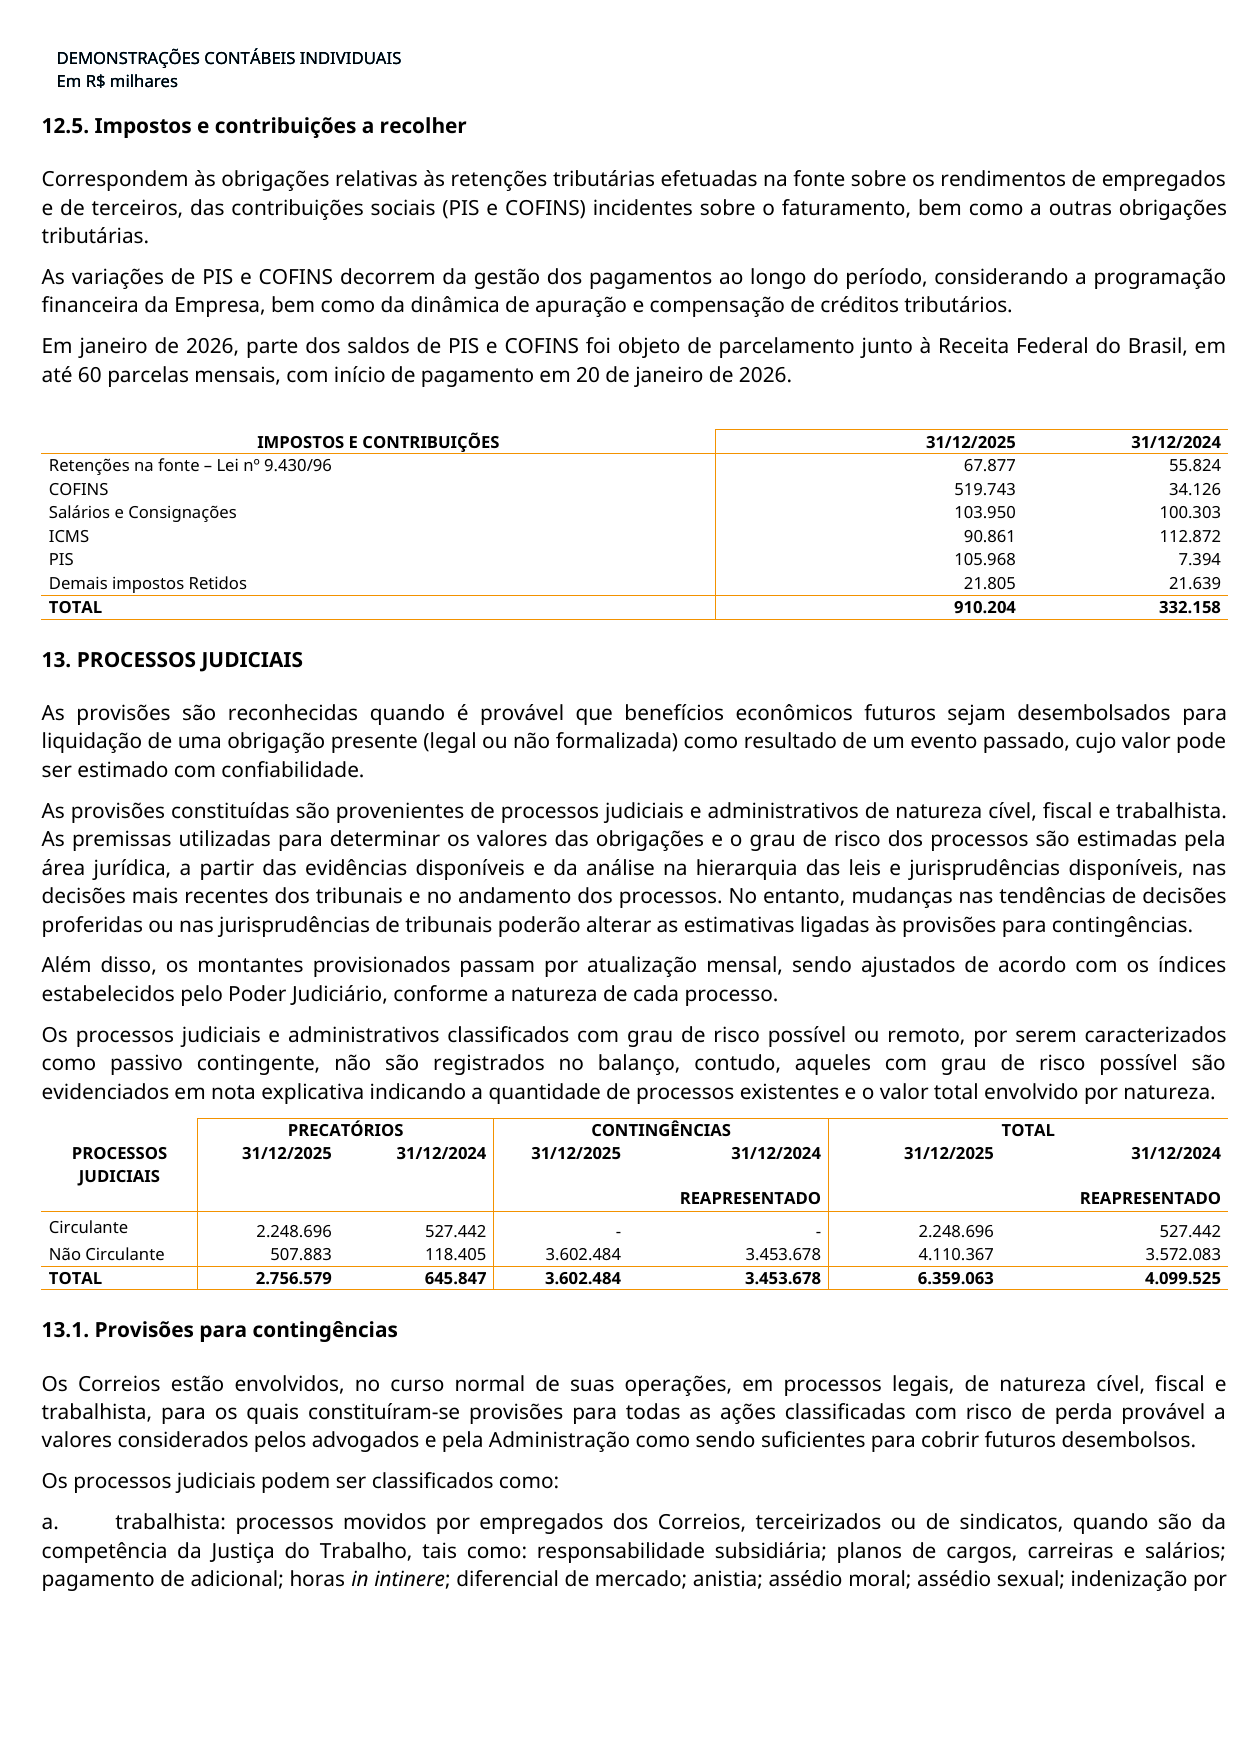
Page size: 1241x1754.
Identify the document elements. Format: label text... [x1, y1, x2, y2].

table_header 31/12/2025 [716, 430, 1023, 453]
text Correspondem às obrigações relativas às retenções tributárias efetuadas na fonte sobre os rendimentos de empregados e de terceiros, das contribuições sociais (PIS e COFINS) incidentes sobre o faturamento, bem como a outras obrigações tributárias. [41, 164, 1228, 249]
table_cell TOTAL [41, 1267, 197, 1289]
text Em janeiro de 2026, parte dos saldos de PIS e COFINS foi objeto de parcelamento junto à Receita Federal do Brasil, em até 60 parcelas mensais, com início de pagamento em 20 de janeiro de 2026. [41, 331, 1228, 388]
table_cell 112.872 [1023, 524, 1228, 548]
table_cell 31/12/2024 [1001, 1142, 1228, 1187]
table_cell Circulante [41, 1212, 197, 1242]
table_cell [41, 1187, 197, 1211]
table_cell Retenções na fonte – Lei nº 9.430/96 [41, 454, 715, 477]
text As provisões constituídas são provenientes de processos judiciais e administrativos de natureza cível, fiscal e trabalhista. As premissas utilizadas para determinar os valores das obrigações e o grau de risco dos processos são estimadas pela área jurídica, a partir das evidências disponíveis e da análise na hierarquia das leis e jurisprudências disponíveis, nas decisões mais recentes dos tribunais e no andamento dos processos. No entanto, mudanças nas tendências de decisões proferidas ou nas jurisprudências de tribunais poderão alterar as estimativas ligadas às provisões para contingências. [41, 796, 1228, 938]
table_cell 105.968 [716, 548, 1023, 571]
table_cell - [628, 1212, 828, 1242]
subtitle Impostos e contribuições a recolher [41, 111, 1228, 139]
table_cell 3.602.484 [494, 1267, 628, 1289]
table_header PRECATÓRIOS [198, 1119, 493, 1142]
table_cell 3.453.678 [628, 1242, 828, 1266]
table_cell REAPRESENTADO [628, 1187, 828, 1211]
table_cell Não Circulante [41, 1242, 197, 1266]
table_cell COFINS [41, 477, 715, 500]
text a. trabalhista: processos movidos por empregados dos Correios, terceirizados ou de sindicatos, quando são da competência da Justiça do Trabalho, tais como: responsabilidade subsidiária; planos de cargos, carreiras e salários; pagamento de adicional; horas in intinere; diferencial de mercado; anistia; assédio moral; assédio sexual; indenização por [41, 1507, 1228, 1593]
text As provisões são reconhecidas quando é provável que benefícios econômicos futuros sejam desembolsados para liquidação de uma obrigação presente (legal ou não formalizada) como resultado de um evento passado, cujo valor pode ser estimado com confiabilidade. [41, 698, 1228, 783]
table_cell 2.248.696 [198, 1212, 339, 1242]
table_cell 31/12/2024 [339, 1142, 493, 1187]
subtitle PROCESSOS JUDICIAIS [41, 645, 1228, 673]
table_cell 519.743 [716, 477, 1023, 500]
table_cell 645.847 [339, 1267, 493, 1289]
table_cell 34.126 [1023, 477, 1228, 500]
table_cell TOTAL [41, 596, 715, 619]
text Os processos judiciais e administrativos classificados com grau de risco possível ou remoto, por serem caracterizados como passivo contingente, não são registrados no balanço, contudo, aqueles com grau de risco possível são evidenciados em nota explicativa indicando a quantidade de processos existentes e o valor total envolvido por natureza. [41, 1020, 1228, 1105]
table_cell 527.442 [339, 1212, 493, 1242]
table_cell 103.950 [716, 500, 1023, 524]
table_header IMPOSTOS E CONTRIBUIÇÕES [41, 429, 715, 453]
table_cell 67.877 [716, 454, 1023, 477]
table_cell 7.394 [1023, 548, 1228, 571]
table_cell 2.248.696 [829, 1212, 1001, 1242]
table_cell [829, 1187, 1001, 1211]
table_header [41, 1118, 197, 1142]
table_cell 31/12/2024 [628, 1142, 828, 1187]
table_cell 4.110.367 [829, 1242, 1001, 1266]
table_cell 910.204 [716, 596, 1023, 619]
table_header CONTINGÊNCIAS [494, 1119, 828, 1142]
table_cell [339, 1187, 493, 1211]
table_cell 2.756.579 [198, 1267, 339, 1289]
table_cell 6.359.063 [829, 1267, 1001, 1289]
table_cell 90.861 [716, 524, 1023, 548]
table_cell PIS [41, 548, 715, 571]
table_cell 31/12/2025 [829, 1142, 1001, 1187]
table_cell ICMS [41, 524, 715, 548]
table_cell [198, 1187, 339, 1211]
table_cell PROCESSOS JUDICIAIS [41, 1142, 197, 1187]
table_cell Demais impostos Retidos [41, 571, 715, 595]
table_cell 21.639 [1023, 571, 1228, 595]
table_cell 3.572.083 [1001, 1242, 1228, 1266]
table_cell - [494, 1212, 628, 1242]
table_header TOTAL [829, 1119, 1228, 1142]
table_cell 4.099.525 [1001, 1267, 1228, 1289]
table_cell 527.442 [1001, 1212, 1228, 1242]
subtitle Provisões para contingências [41, 1315, 1228, 1344]
table_cell Salários e Consignações [41, 500, 715, 524]
table_cell 118.405 [339, 1242, 493, 1266]
table_cell 3.602.484 [494, 1242, 628, 1266]
table_cell REAPRESENTADO [1001, 1187, 1228, 1211]
table_cell 100.303 [1023, 500, 1228, 524]
text Os Correios estão envolvidos, no curso normal de suas operações, em processos legais, de natureza cível, fiscal e trabalhista, para os quais constituíram-se provisões para todas as ações classificadas com risco de perda provável a valores considerados pelos advogados e pela Administração como sendo suficientes para cobrir futuros desembolsos. [41, 1369, 1228, 1454]
table_cell 507.883 [198, 1242, 339, 1266]
text As variações de PIS e COFINS decorrem da gestão dos pagamentos ao longo do período, considerando a programação financeira da Empresa, bem como da dinâmica de apuração e compensação de créditos tributários. [41, 262, 1228, 319]
table_cell 332.158 [1023, 596, 1228, 619]
table_cell 31/12/2025 [198, 1142, 339, 1187]
table_cell 3.453.678 [628, 1267, 828, 1289]
table_cell 55.824 [1023, 454, 1228, 477]
table_cell 21.805 [716, 571, 1023, 595]
table_header 31/12/2024 [1023, 430, 1228, 453]
text Os processos judiciais podem ser classificados como: [41, 1467, 1228, 1495]
text Além disso, os montantes provisionados passam por atualização mensal, sendo ajustados de acordo com os índices estabelecidos pelo Poder Judiciário, conforme a natureza de cada processo. [41, 951, 1228, 1007]
table_cell 31/12/2025 [494, 1142, 628, 1187]
table_cell [494, 1187, 628, 1211]
